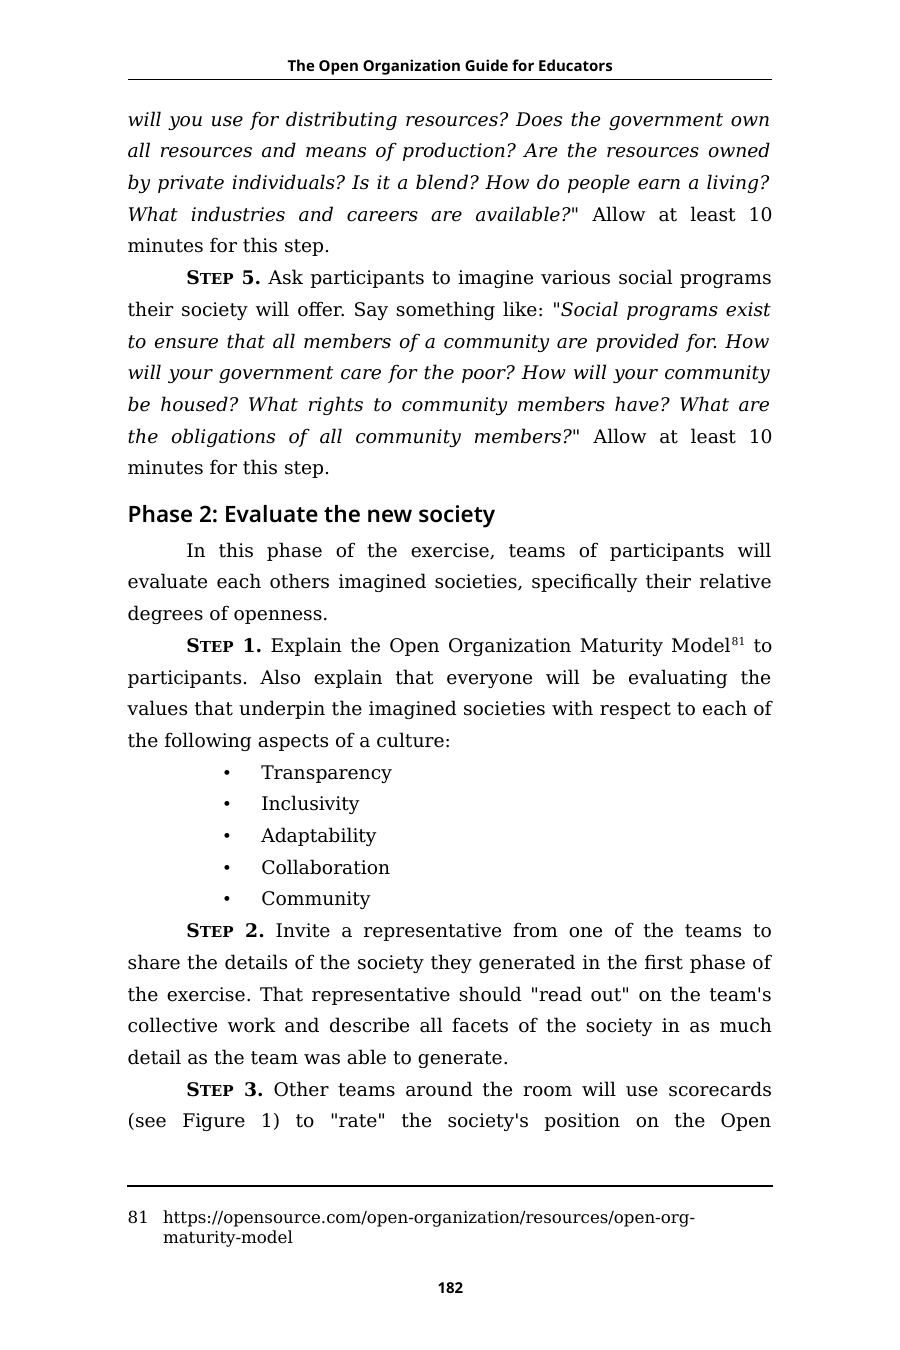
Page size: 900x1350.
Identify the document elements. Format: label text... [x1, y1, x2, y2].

text https://opensource.com/open-organization/resources/open-org-maturity-model [127, 1208, 772, 1247]
text Step 5. Ask participants to imagine various social programs their society will offer. Say something like: "Social programs exist to ensure that all members of a community are provided for. How will your government care for the poor? How will your community be housed? What rights to community members have? What are the obligations of all community members?" Allow at least 10 minutes for this step. [127, 267, 772, 479]
text will you use for distributing resources? Does the government own all resources and means of production? Are the resources owned by private individuals? Is it a blend? How do people earn a living? What industries and careers are available?" Allow at least 10 minutes for this step. [127, 109, 772, 257]
text Step 3. Other teams around the room will use scorecards (see Figure 1) to "rate" the society's position on the Open [127, 1079, 772, 1132]
list Community [223, 888, 772, 910]
text Step 2. Invite a representative from one of the teams to share the details of the society they generated in the first phase of the exercise. That representative should "read out" on the team's collective work and describe all facets of the society in as much detail as the team was able to generate. [127, 920, 772, 1069]
list Inclusivity [223, 793, 772, 815]
subtitle Phase 2: Evaluate the new society [127, 501, 772, 527]
list Adaptability [223, 825, 772, 847]
list Collaboration [223, 857, 772, 879]
text Step 1. Explain the Open Organization Maturity Model to participants. Also explain that everyone will be evaluating the values that underpin the imagined societies with respect to each of the following aspects of a culture: [127, 635, 772, 752]
text In this phase of the exercise, teams of participants will evaluate each others imagined societies, specifically their relative degrees of openness. [127, 540, 772, 625]
list Transparency [223, 762, 772, 784]
